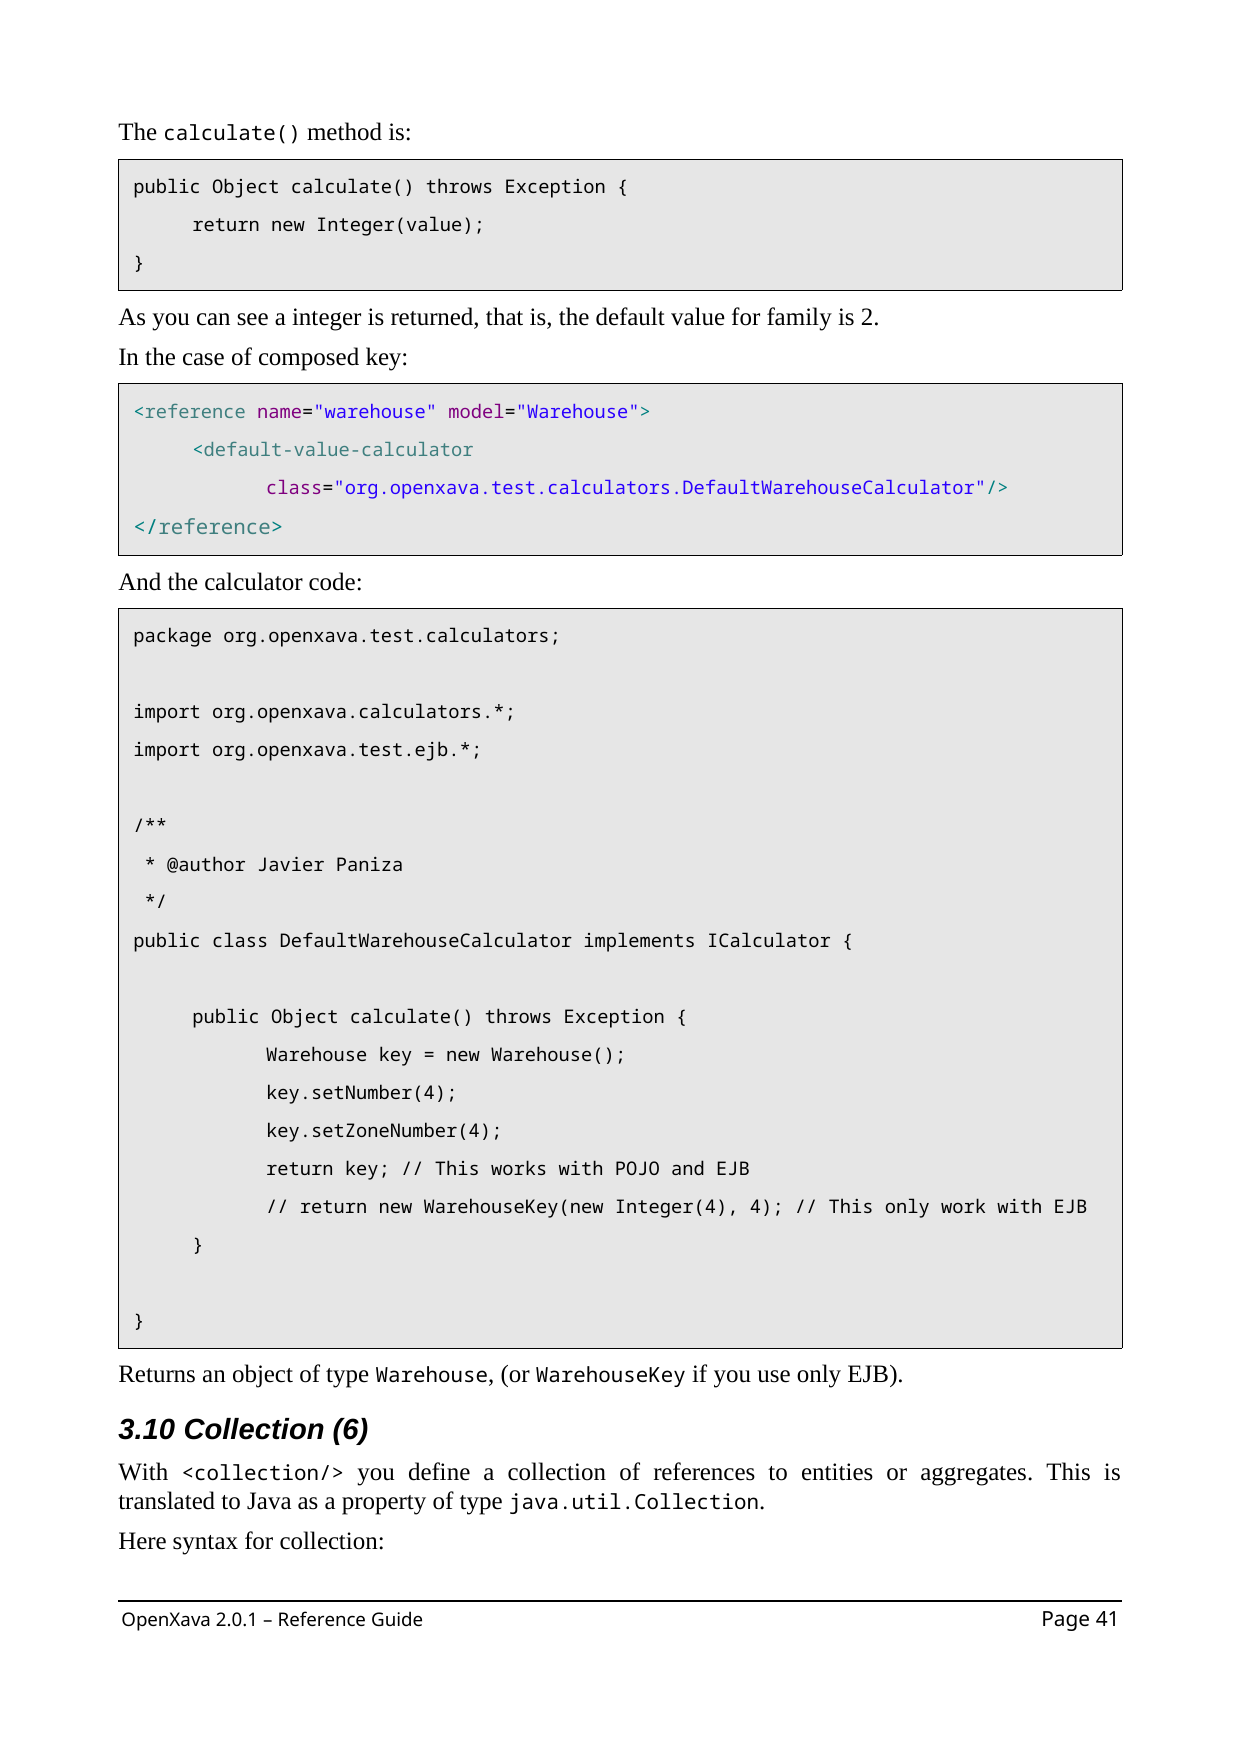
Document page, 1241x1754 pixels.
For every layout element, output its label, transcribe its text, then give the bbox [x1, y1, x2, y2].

text package org.openxava.test.calculators; [119, 609, 1122, 646]
text Here syntax for collection: [118, 1527, 1122, 1555]
text // return new WarehouseKey(new Integer(4), 4); // This only work with EJB [119, 1178, 1122, 1216]
text } [119, 1292, 1122, 1348]
text <reference name="warehouse" model="Warehouse"> [119, 384, 1122, 421]
text With <collection/> you define a collection of references to entities or aggregates. This is translated to Java as a property of type java.util.Collection. [118, 1458, 1122, 1515]
text And the calculator code: [118, 568, 1122, 595]
text */ [119, 874, 1122, 912]
text import org.openxava.test.ejb.*; [119, 722, 1122, 760]
text The calculate() method is: [118, 118, 1122, 146]
text public Object calculate() throws Exception { [119, 988, 1122, 1026]
text } [119, 235, 1122, 290]
text * @author Javier Paniza [119, 836, 1122, 874]
text public class DefaultWarehouseCalculator implements ICalculator { [119, 912, 1122, 950]
text return key; // This works with POJO and EJB [119, 1140, 1122, 1178]
text Returns an object of type Warehouse, (or WarehouseKey if you use only EJB). [118, 1360, 1122, 1388]
text In the case of composed key: [118, 343, 1122, 371]
text <default-value-calculator [119, 421, 1122, 459]
text class="org.openxava.test.calculators.DefaultWarehouseCalculator"/> [119, 459, 1122, 497]
text key.setZoneNumber(4); [119, 1102, 1122, 1140]
text public Object calculate() throws Exception { [119, 160, 1122, 197]
text As you can see a integer is returned, that is, the default value for family is 2. [118, 303, 1122, 330]
text import org.openxava.calculators.*; [119, 684, 1122, 722]
text key.setNumber(4); [119, 1064, 1122, 1102]
text /** [119, 798, 1122, 836]
text return new Integer(value); [119, 197, 1122, 235]
text Warehouse key = new Warehouse(); [119, 1026, 1122, 1064]
text } [119, 1216, 1122, 1254]
subtitle Collection (6) [118, 1413, 1122, 1446]
text </reference> [119, 497, 1122, 555]
